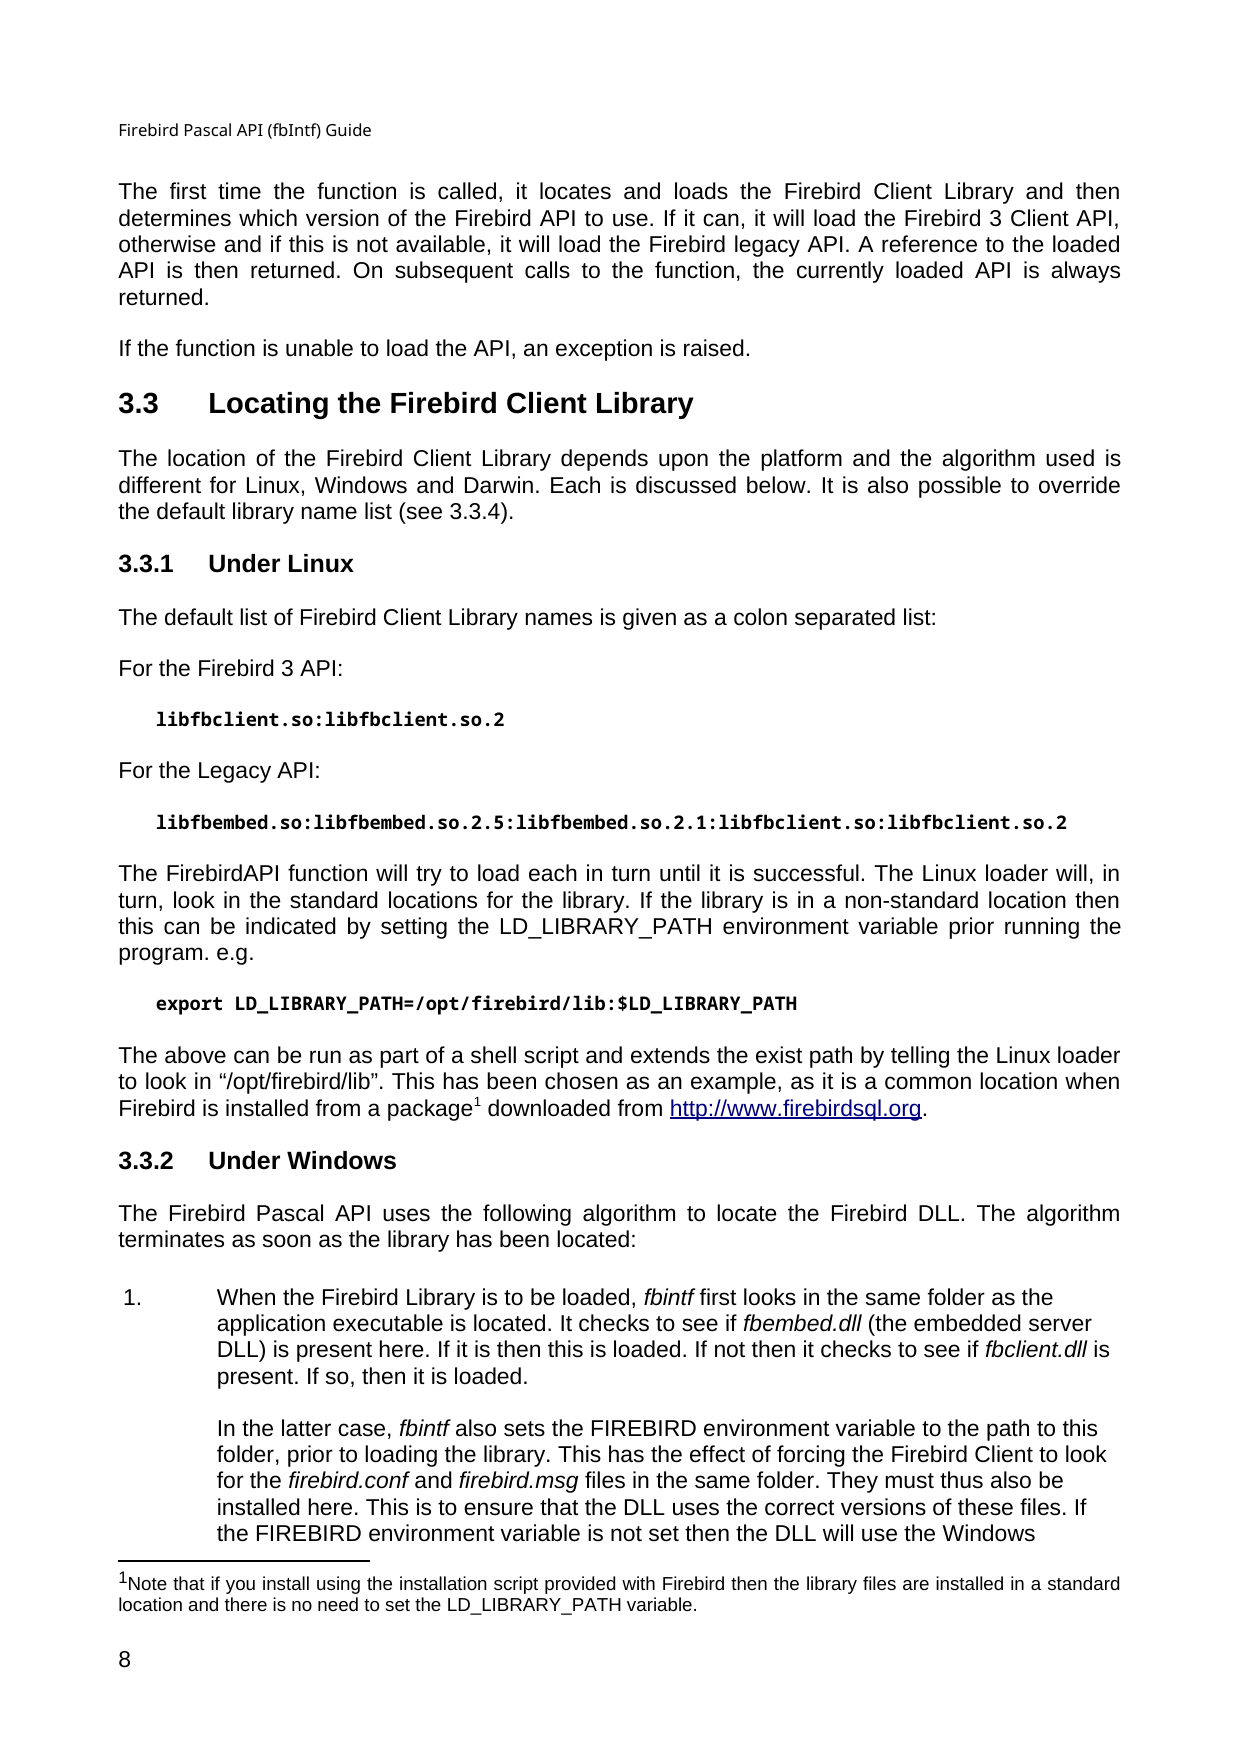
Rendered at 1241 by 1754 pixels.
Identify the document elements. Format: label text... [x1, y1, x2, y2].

text libfbembed.so:libfbembed.so.2.5:libfbembed.so.2.1:libfbclient.so:libfbclient.so.2 [156, 809, 1122, 835]
subtitle Locating the Firebird Client Library [118, 386, 1122, 420]
subtitle Under Linux [118, 549, 1122, 578]
text The Firebird Pascal API uses the following algorithm to locate the Firebird DLL. The algorithm terminates as soon as the library has been located: [118, 1200, 1122, 1253]
text The first time the function is called, it locates and loads the Firebird Client Library and then determines which version of the Firebird API to use. If it can, it will load the Firebird 3 Client API, otherwise and if this is not available, it will load the Firebird legacy API. A reference to the loaded API is then returned. On subsequent calls to the function, the currently loaded API is always returned. [118, 178, 1122, 310]
table_header [117, 1278, 211, 1552]
text Note that if you install using the installation script provided with Firebird then the library files are installed in a standard location and there is no need to set the LD_LIBRARY_PATH variable. [118, 1567, 1122, 1616]
text export LD_LIBRARY_PATH=/opt/firebird/lib:$LD_LIBRARY_PATH [156, 991, 1122, 1016]
text The above can be run as part of a shell script and extends the exist path by telling the Linux loader to look in “/opt/firebird/lib”. This has been chosen as an example, as it is a common location when Firebird is installed from a package downloaded from http://www.firebirdsql.org. [118, 1042, 1122, 1121]
text For the Legacy API: [118, 757, 1122, 784]
subtitle Under Windows [118, 1146, 1122, 1174]
text For the Firebird 3 API: [118, 655, 1122, 681]
text The default list of Firebird Client Library names is given as a colon separated list: [118, 604, 1122, 630]
text The FirebirdAPI function will try to load each in turn until it is successful. The Linux loader will, in turn, look in the standard locations for the library. If the library is in a non-standard location then this can be indicated by setting the LD_LIBRARY_PATH environment variable prior running the program. e.g. [118, 860, 1122, 966]
text If the function is unable to load the API, an exception is raised. [118, 335, 1122, 361]
text The location of the Firebird Client Library depends upon the platform and the algorithm used is different for Linux, Windows and Darwin. Each is discussed below. It is also possible to override the default library name list (see 3.3.4). [118, 445, 1122, 524]
table_header When the Firebird Library is to be loaded, fbintf first looks in the same folder as the application executable is located. It checks to see if fbembed.dll (the embedded server DLL) is present here. If it is then this is loaded. If not then it checks to see if fbclient.dll is present. If so, then it is loaded. In the latter case, fbintf also sets the FIREBIRD environment variable to the path to this folder, prior to loading the library. This has the effect of forcing the Firebird Client to look for the firebird.conf and firebird.msg files in the same folder. They must thus also be installed here. This is to ensure that the DLL uses the correct versions of these files. If the FIREBIRD environment variable is not set then the DLL will use the Windows [211, 1278, 1123, 1552]
text libfbclient.so:libfbclient.so.2 [156, 706, 1122, 732]
